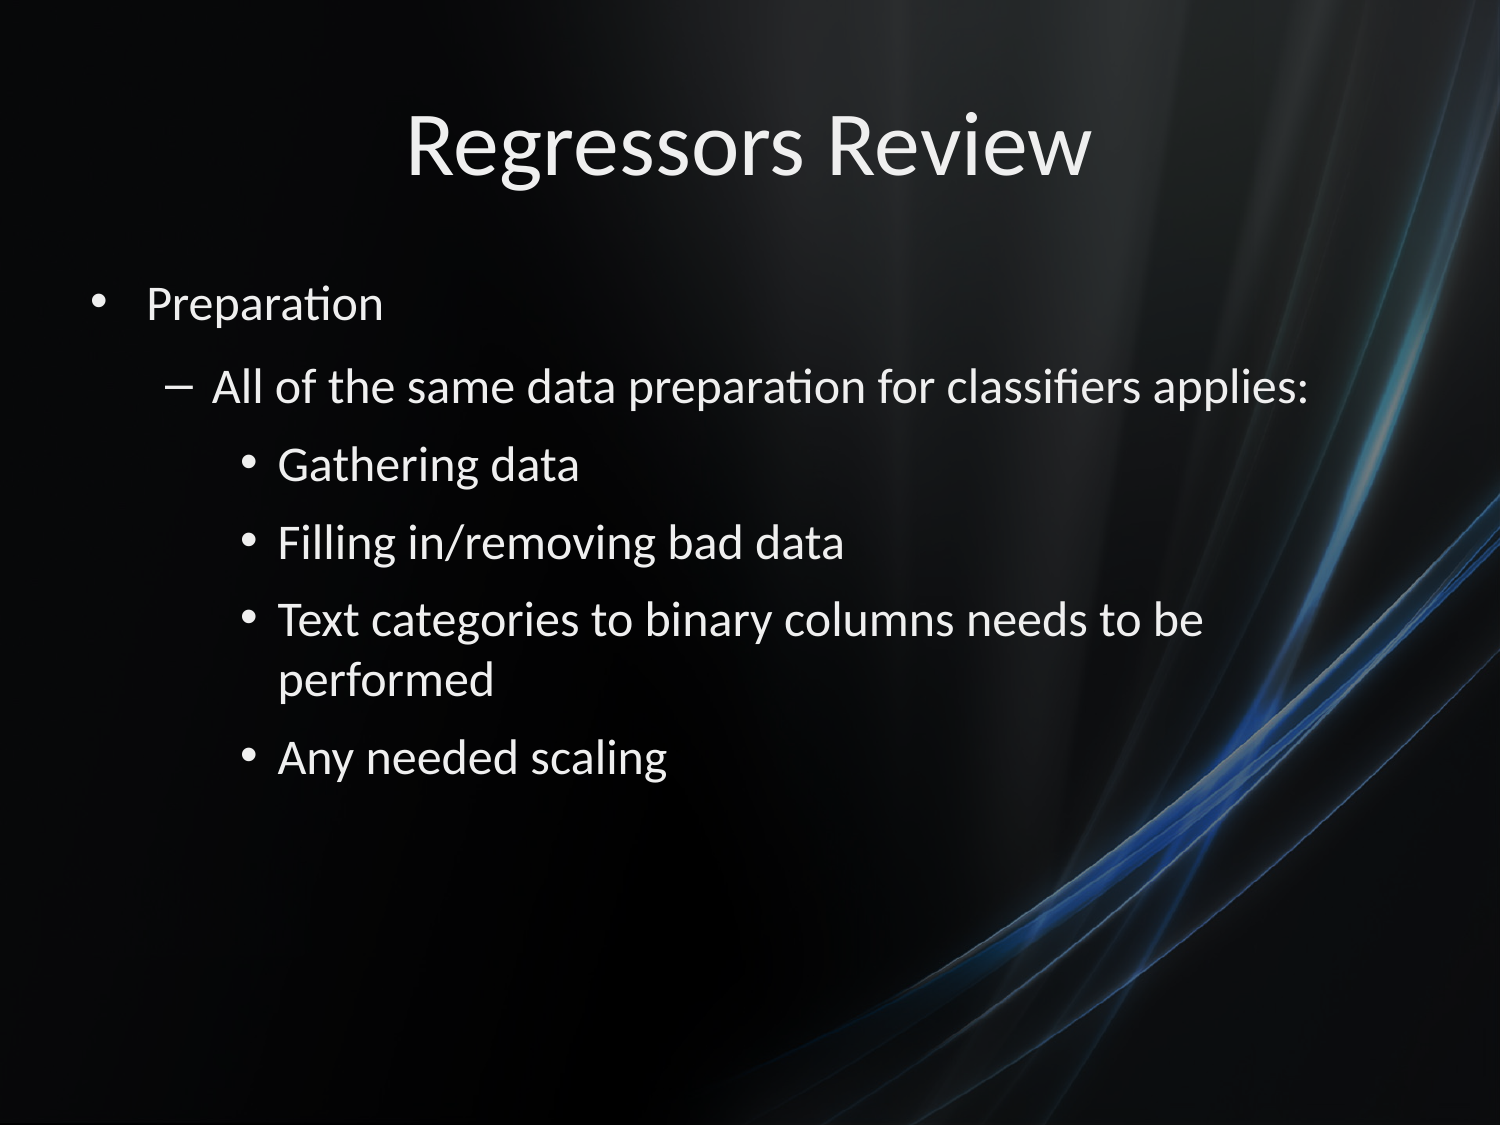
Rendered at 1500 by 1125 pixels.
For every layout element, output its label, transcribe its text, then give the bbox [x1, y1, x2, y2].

picture [0, 0, 1500, 1125]
title Regressors Review [75, 45, 1425, 233]
list Preparation All of the same data preparation for classifiers applies: Gathering data Filling in/removing bad data Text categories to binary columns needs to be performed Any needed scaling [75, 262, 1425, 1005]
